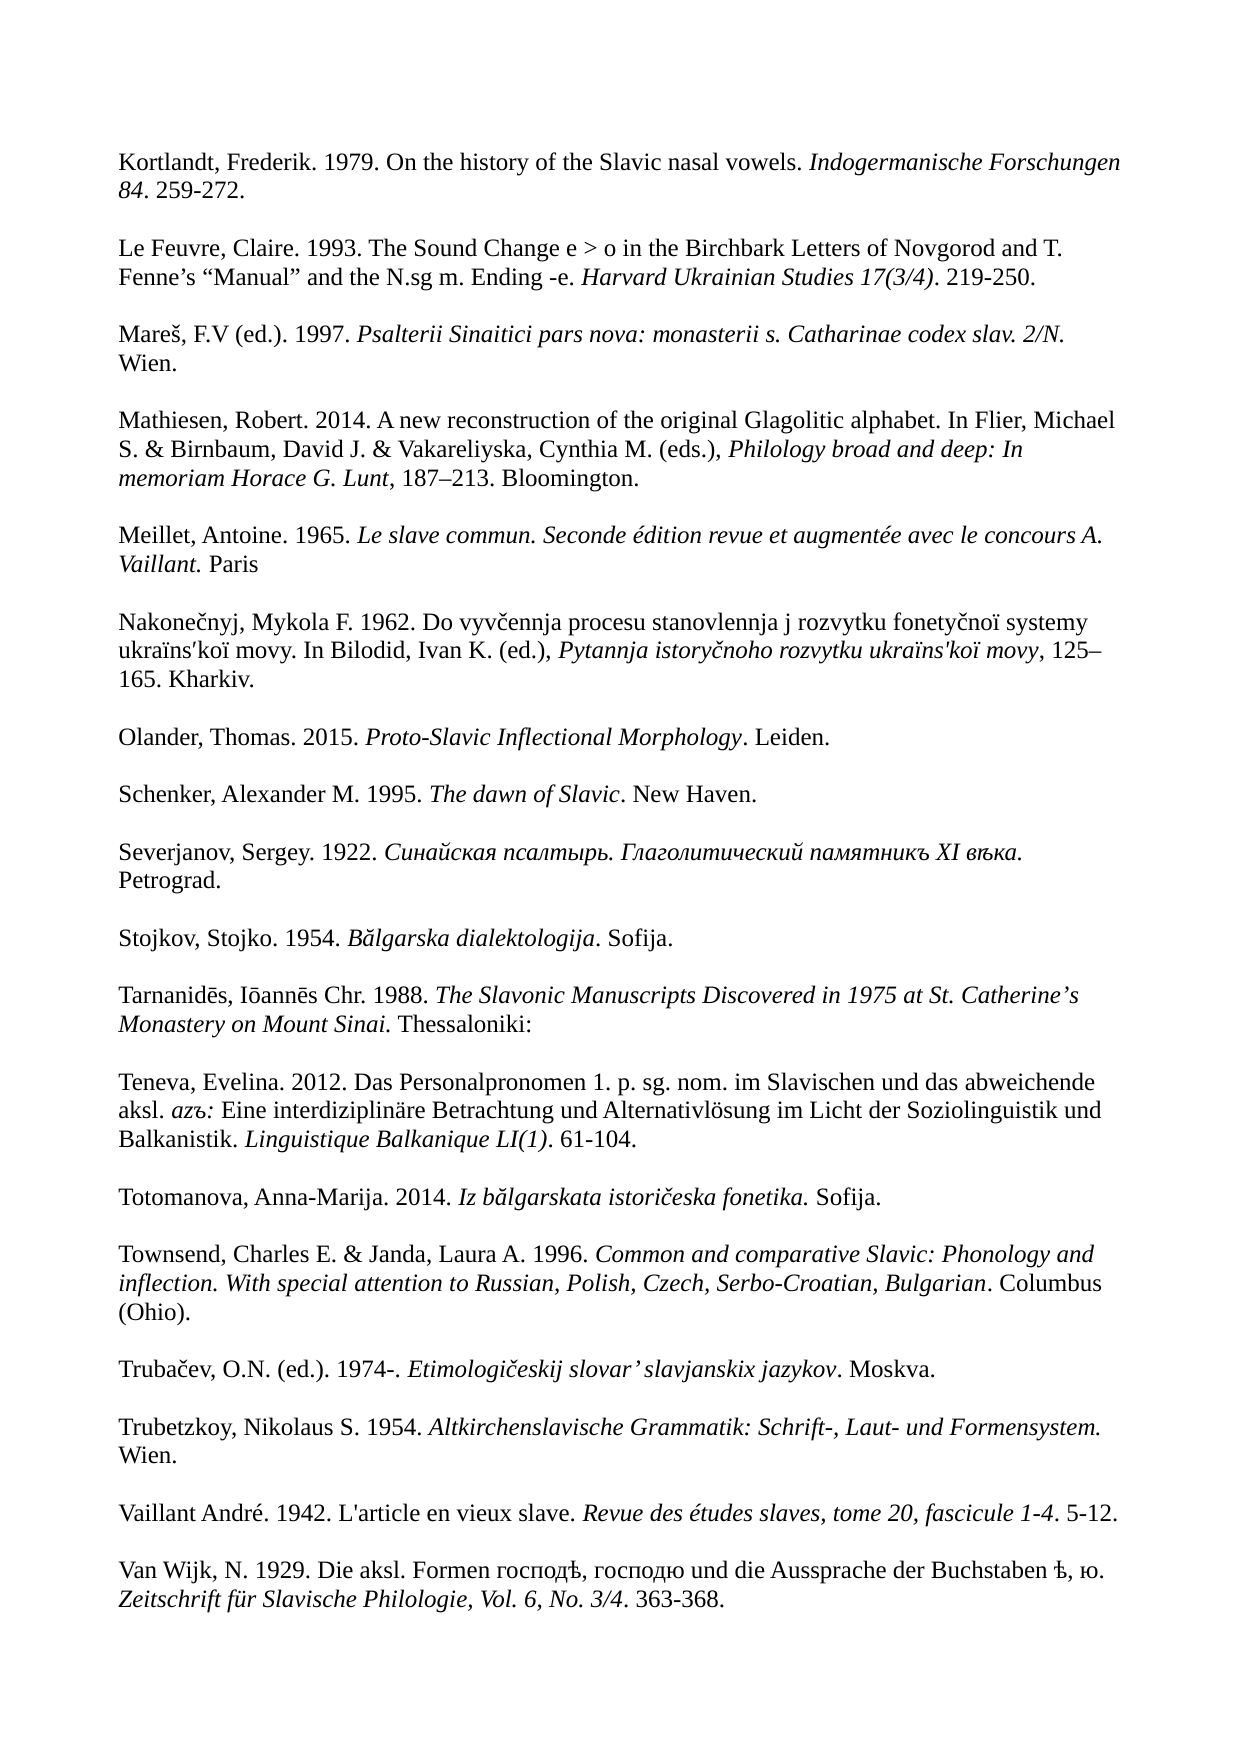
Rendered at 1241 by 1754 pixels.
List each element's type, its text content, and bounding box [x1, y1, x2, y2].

text Olander, Thomas. 2015. Proto-Slavic Inflectional Morphology. Leiden. [118, 722, 1122, 751]
text Mathiesen, Robert. 2014. A new reconstruction of the original Glagolitic alphabet. In Flier, Michael S. & Birnbaum, David J. & Vakareliyska, Cynthia M. (eds.), Philology broad and deep: In memoriam Horace G. Lunt, 187–213. Bloomington. [118, 406, 1122, 492]
text Tarnanidēs, Iōannēs Chr. 1988. The Slavonic Manuscripts Discovered in 1975 at St. Catherineʼs Monastery on Mount Sinai. Thessaloniki: [118, 981, 1122, 1038]
text Meillet, Antoine. 1965. Le slave commun. Seconde édition revue et augmentée avec le concours A. Vaillant. Paris [118, 521, 1122, 578]
text Trubačev, O.N. (ed.). 1974-. Etimologičeskij slovar’ slavjanskix jazykov. Moskva. [118, 1354, 1122, 1383]
text Teneva, Evelina. 2012. Das Personalpronomen 1. p. sg. nom. im Slavischen und das abweichende aksl. azъ: Eine interdiziplinäre Betrachtung und Alternativlösung im Licht der Soziolinguistik und Balkanistik. Linguistique Balkanique LI(1). 61-104. [118, 1067, 1122, 1153]
text Trubetzkoy, Nikolaus S. 1954. Altkirchenslavische Grammatik: Schrift-, Laut- und Formensystem. Wien. [118, 1412, 1122, 1469]
text Totomanova, Anna-Marija. 2014. Iz bălgarskata istoričeska fonetika. Sofija. [118, 1182, 1122, 1211]
text Kortlandt, Frederik. 1979. On the history of the Slavic nasal vowels. Indogermanische Forschungen 84. 259-272. [118, 147, 1122, 204]
text Vaillant André. 1942. L'article en vieux slave. Revue des études slaves, tome 20, fascicule 1-4. 5-12. [118, 1498, 1122, 1527]
text Townsend, Charles E. & Janda, Laura A. 1996. Common and comparative Slavic: Phonology and inflection. With special attention to Russian, Polish, Czech, Serbo-Croatian, Bulgarian. Columbus (Ohio). [118, 1239, 1122, 1326]
text Stojkov, Stojko. 1954. Bălgarska dialektologija. Sofija. [118, 923, 1122, 952]
text Le Feuvre, Claire. 1993. The Sound Change e > o in the Birchbark Letters of Novgorod and T. Fenne’s “Manual” and the N.sg m. Ending -e. Harvard Ukrainian Studies 17(3/4). 219-250. [118, 233, 1122, 291]
text Nakonečnyj, Mykola F. 1962. Do vyvčennja procesu stanovlennja j rozvytku fonetyčnoï systemy ukraïnsʹkoï movy. In Bilodid, Ivan K. (ed.), Pytannja istoryčnoho rozvytku ukraïnsʹkoï movy, 125–165. Kharkiv. [118, 607, 1122, 693]
text Severjanov, Sergey. 1922. Синайская псалтырь. Глаголитический памятникъ ХІ вѣка. Petrograd. [118, 837, 1122, 894]
text Schenker, Alexander M. 1995. The dawn of Slavic. New Haven. [118, 779, 1122, 808]
text Mareš, F.V (ed.). 1997. Psalterii Sinaitici pars nova: monasterii s. Catharinae codex slav. 2/N. Wien. [118, 319, 1122, 377]
text Van Wijk, N. 1929. Die aksl. Formen господѣ, господю und die Aussprache der Buchstaben ѣ, ю. Zeitschrift für Slavische Philologie, Vol. 6, No. 3/4. 363-368. [118, 1556, 1122, 1613]
